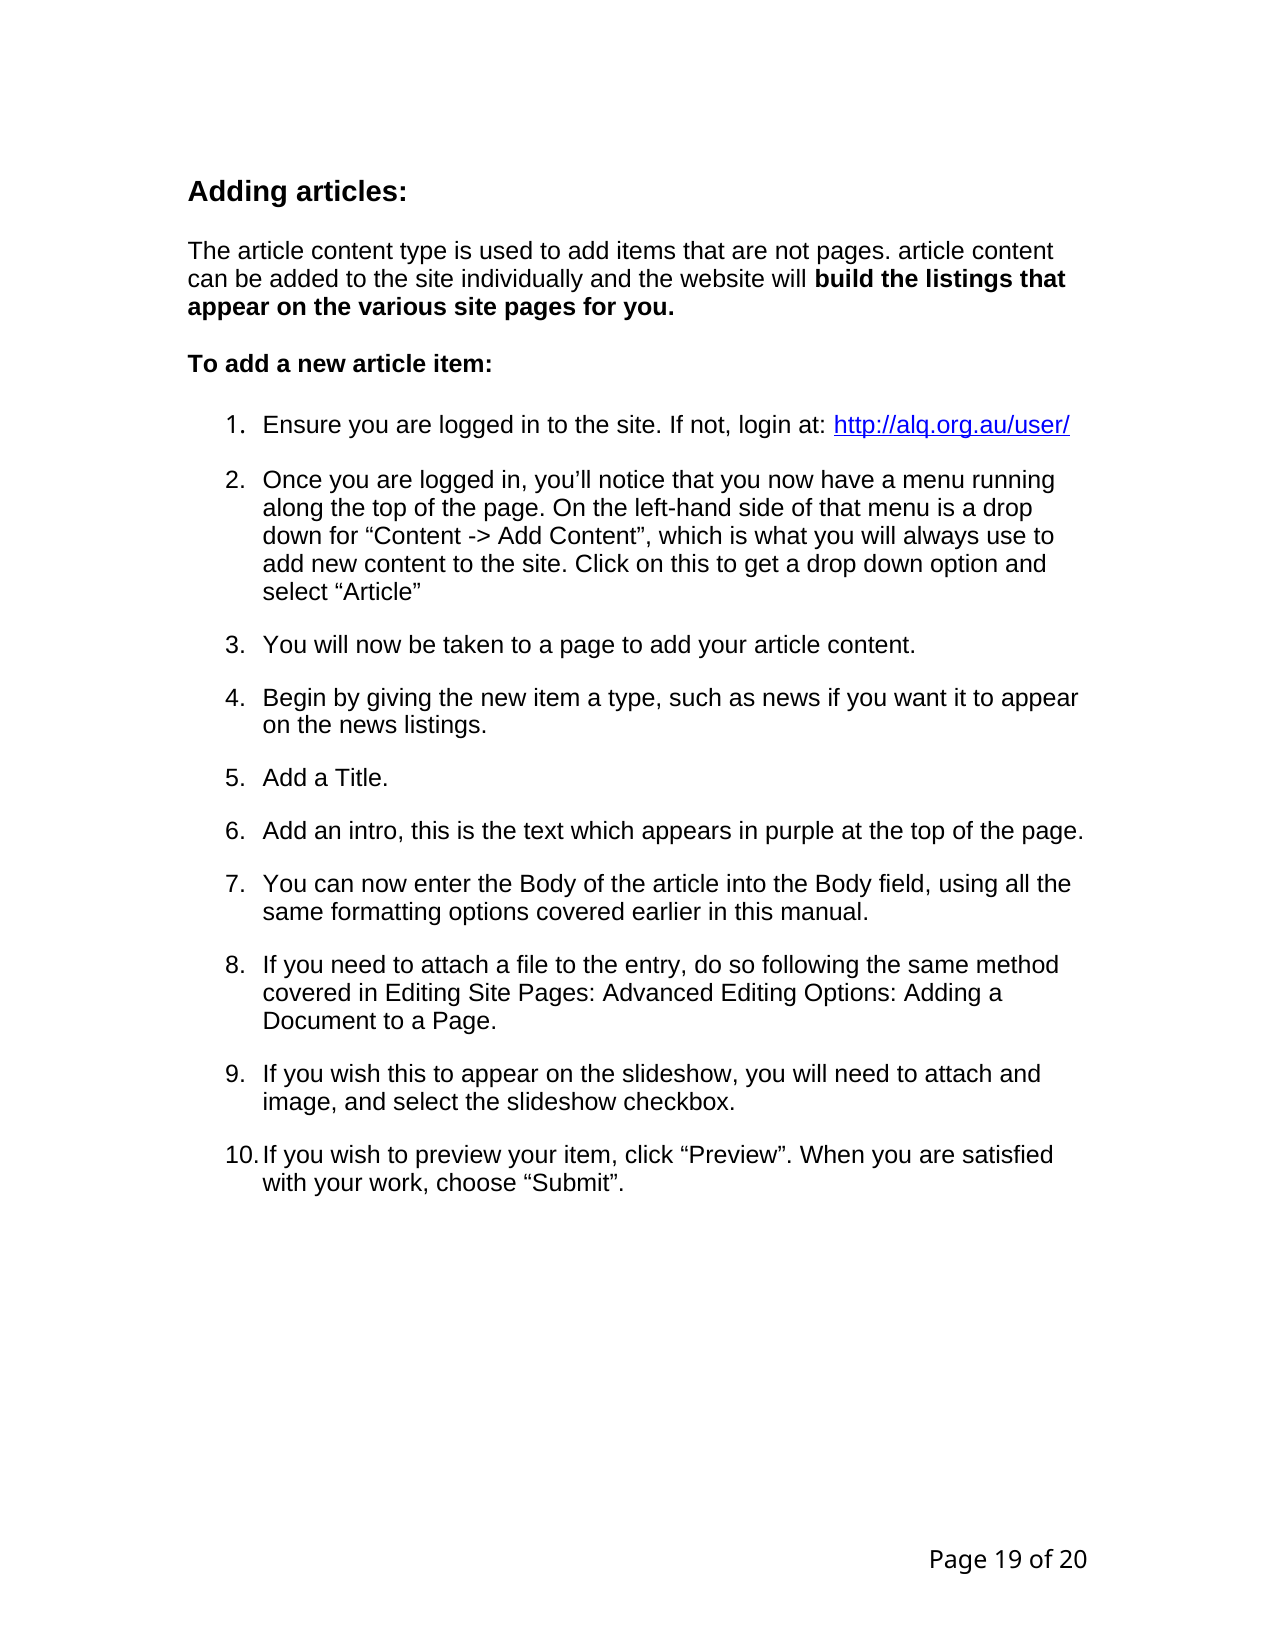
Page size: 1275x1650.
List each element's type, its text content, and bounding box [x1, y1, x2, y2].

subtitle Adding articles: [187, 175, 1087, 208]
list If you wish this to appear on the slideshow, you will need to attach and image, and select the slideshow checkbox. [225, 1059, 1087, 1115]
text To add a new article item: [187, 350, 1087, 378]
list Begin by giving the new item a type, such as news if you want it to appear on the news listings. [225, 683, 1087, 739]
list Once you are logged in, you’ll notice that you now have a menu running along the top of the page. On the left-hand side of that menu is a drop down for “Content -> Add Content”, which is what you will always use to add new content to the site. Click on this to get a drop down option and select “Article” [225, 466, 1087, 605]
list If you wish to preview your item, click “Preview”. When you are satisfied with your work, choose “Submit”. [225, 1140, 1087, 1196]
list If you need to attach a file to the entry, do so following the same method covered in Editing Site Pages: Advanced Editing Options: Adding a Document to a Page. [225, 951, 1087, 1034]
list Add a Title. [225, 764, 1087, 792]
list Add an intro, this is the text which appears in purple at the top of the page. [225, 817, 1087, 845]
text The article content type is used to add items that are not pages. article content can be added to the site individually and the website will build the listings that appear on the various site pages for you. [187, 237, 1087, 321]
list You can now enter the Body of the article into the Body field, using all the same formatting options covered earlier in this manual. [225, 870, 1087, 926]
list Ensure you are logged in to the site. If not, login at: http://alq.org.au/user/ [225, 407, 1087, 441]
list You will now be taken to a page to add your article content. [225, 630, 1087, 658]
